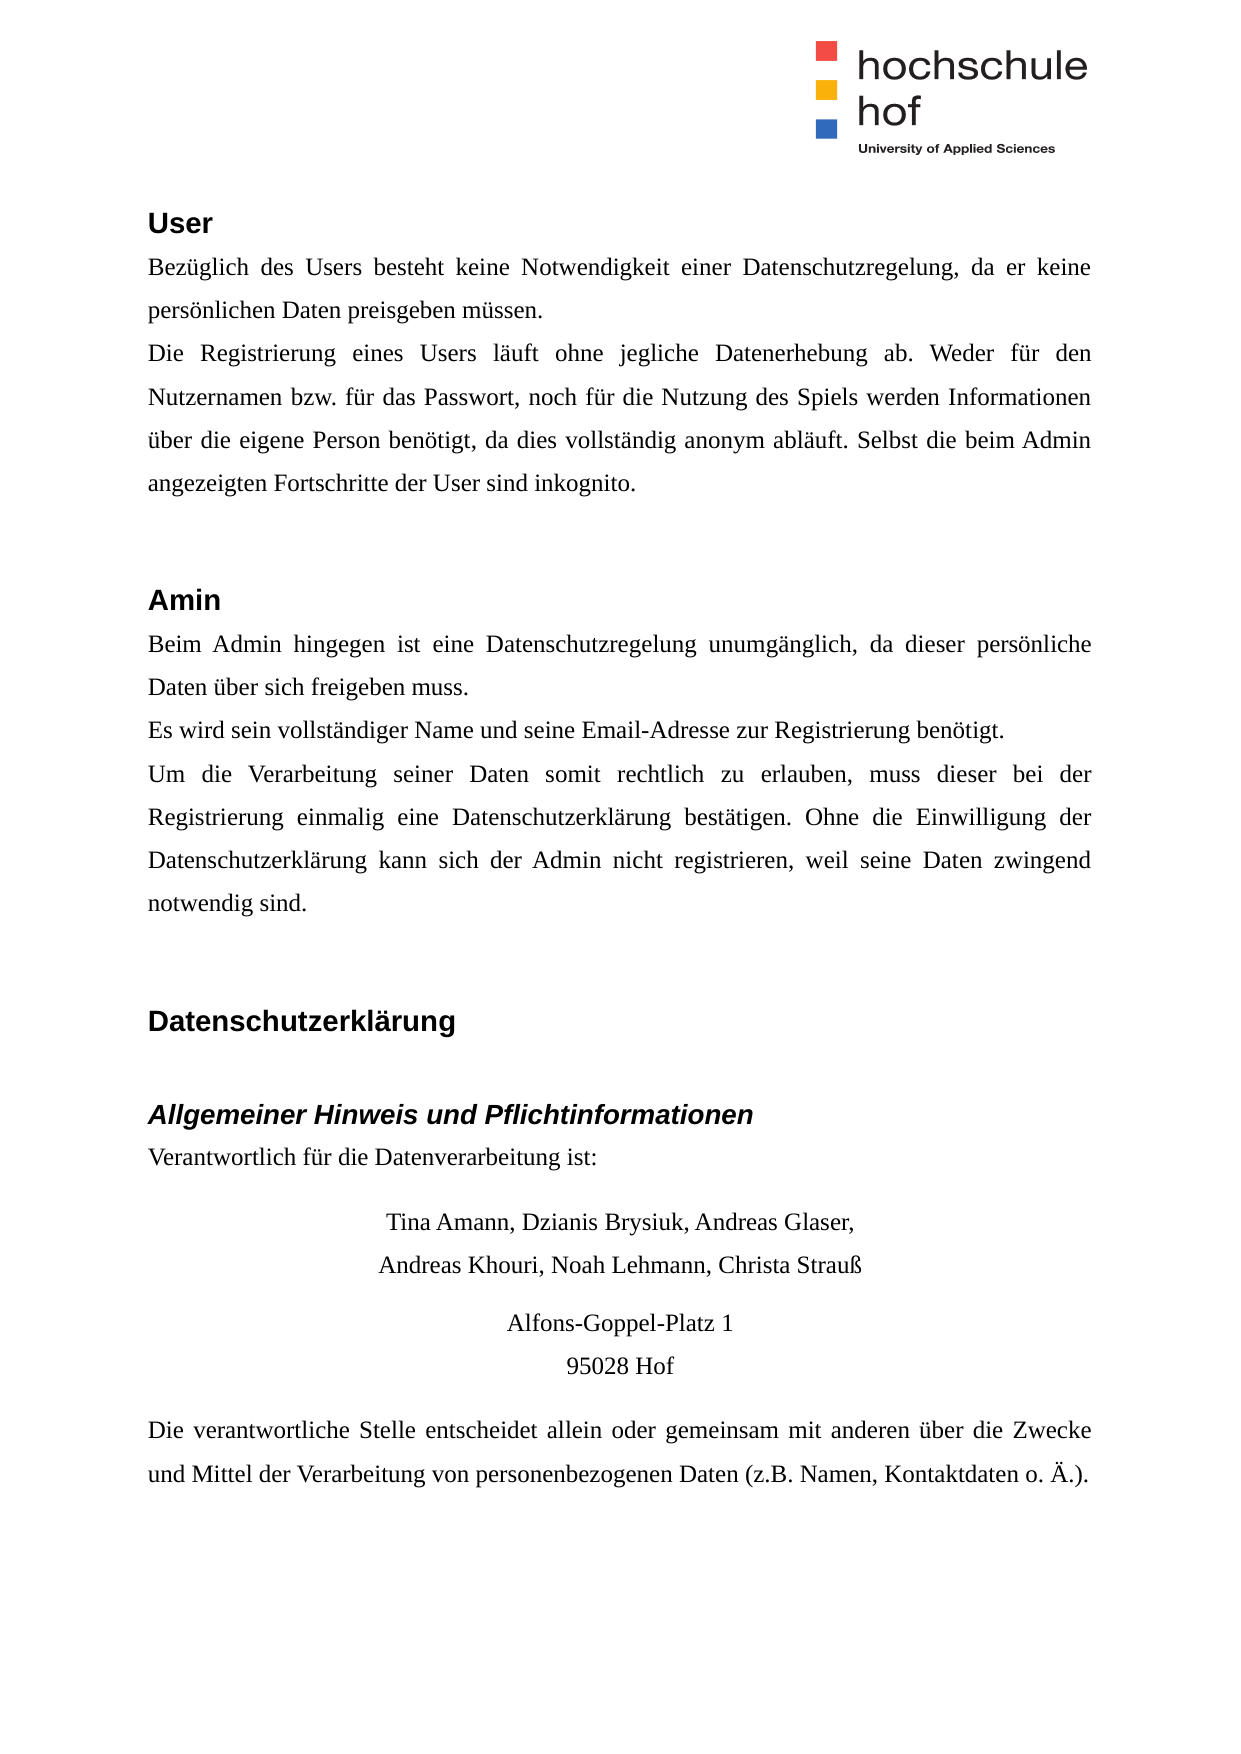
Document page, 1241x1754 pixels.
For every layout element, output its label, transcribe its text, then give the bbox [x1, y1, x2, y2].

text Verantwortlich für die Datenverarbeitung ist: [148, 1142, 1092, 1171]
text Die verantwortliche Stelle entscheidet allein oder gemeinsam mit anderen über die Zwecke und Mittel der Verarbeitung von personenbezogenen Daten (z.B. Namen, Kontaktdaten o. Ä.). [148, 1416, 1092, 1487]
subtitle Datenschutzerklärung [148, 1003, 1092, 1037]
text Andreas Khouri, Noah Lehmann, Christa Strauß [148, 1250, 1092, 1279]
text Tina Amann, Dzianis Brysiuk, Andreas Glaser, [148, 1207, 1092, 1236]
picture [815, 41, 1087, 155]
text Um die Verarbeitung seiner Daten somit rechtlich zu erlauben, muss dieser bei der Registrierung einmalig eine Datenschutzerklärung bestätigen. Ohne die Einwilligung der Datenschutzerklärung kann sich der Admin nicht registrieren, weil seine Daten zwingend notwendig sind. [148, 759, 1092, 917]
text Alfons-Goppel-Platz 1 [148, 1308, 1092, 1337]
subtitle Allgemeiner Hinweis und Pflichtinformationen [148, 1098, 1092, 1130]
text Die Registrierung eines Users läuft ohne jegliche Datenerhebung ab. Weder für den Nutzernamen bzw. für das Passwort, noch für die Nutzung des Spiels werden Informationen über die eigene Person benötigt, da dies vollständig anonym abläuft. Selbst die beim Admin angezeigten Fortschritte der User sind inkognito. [148, 338, 1092, 497]
subtitle User [148, 206, 1092, 240]
text Es wird sein vollständiger Name und seine Email-Adresse zur Registrierung benötigt. [148, 716, 1092, 744]
subtitle Amin [148, 583, 1092, 617]
text Beim Admin hingegen ist eine Datenschutzregelung unumgänglich, da dieser persönliche Daten über sich freigeben muss. [148, 629, 1092, 701]
text Bezüglich des Users besteht keine Notwendigkeit einer Datenschutzregelung, da er keine persönlichen Daten preisgeben müssen. [148, 252, 1092, 324]
text 95028 Hof [148, 1351, 1092, 1380]
